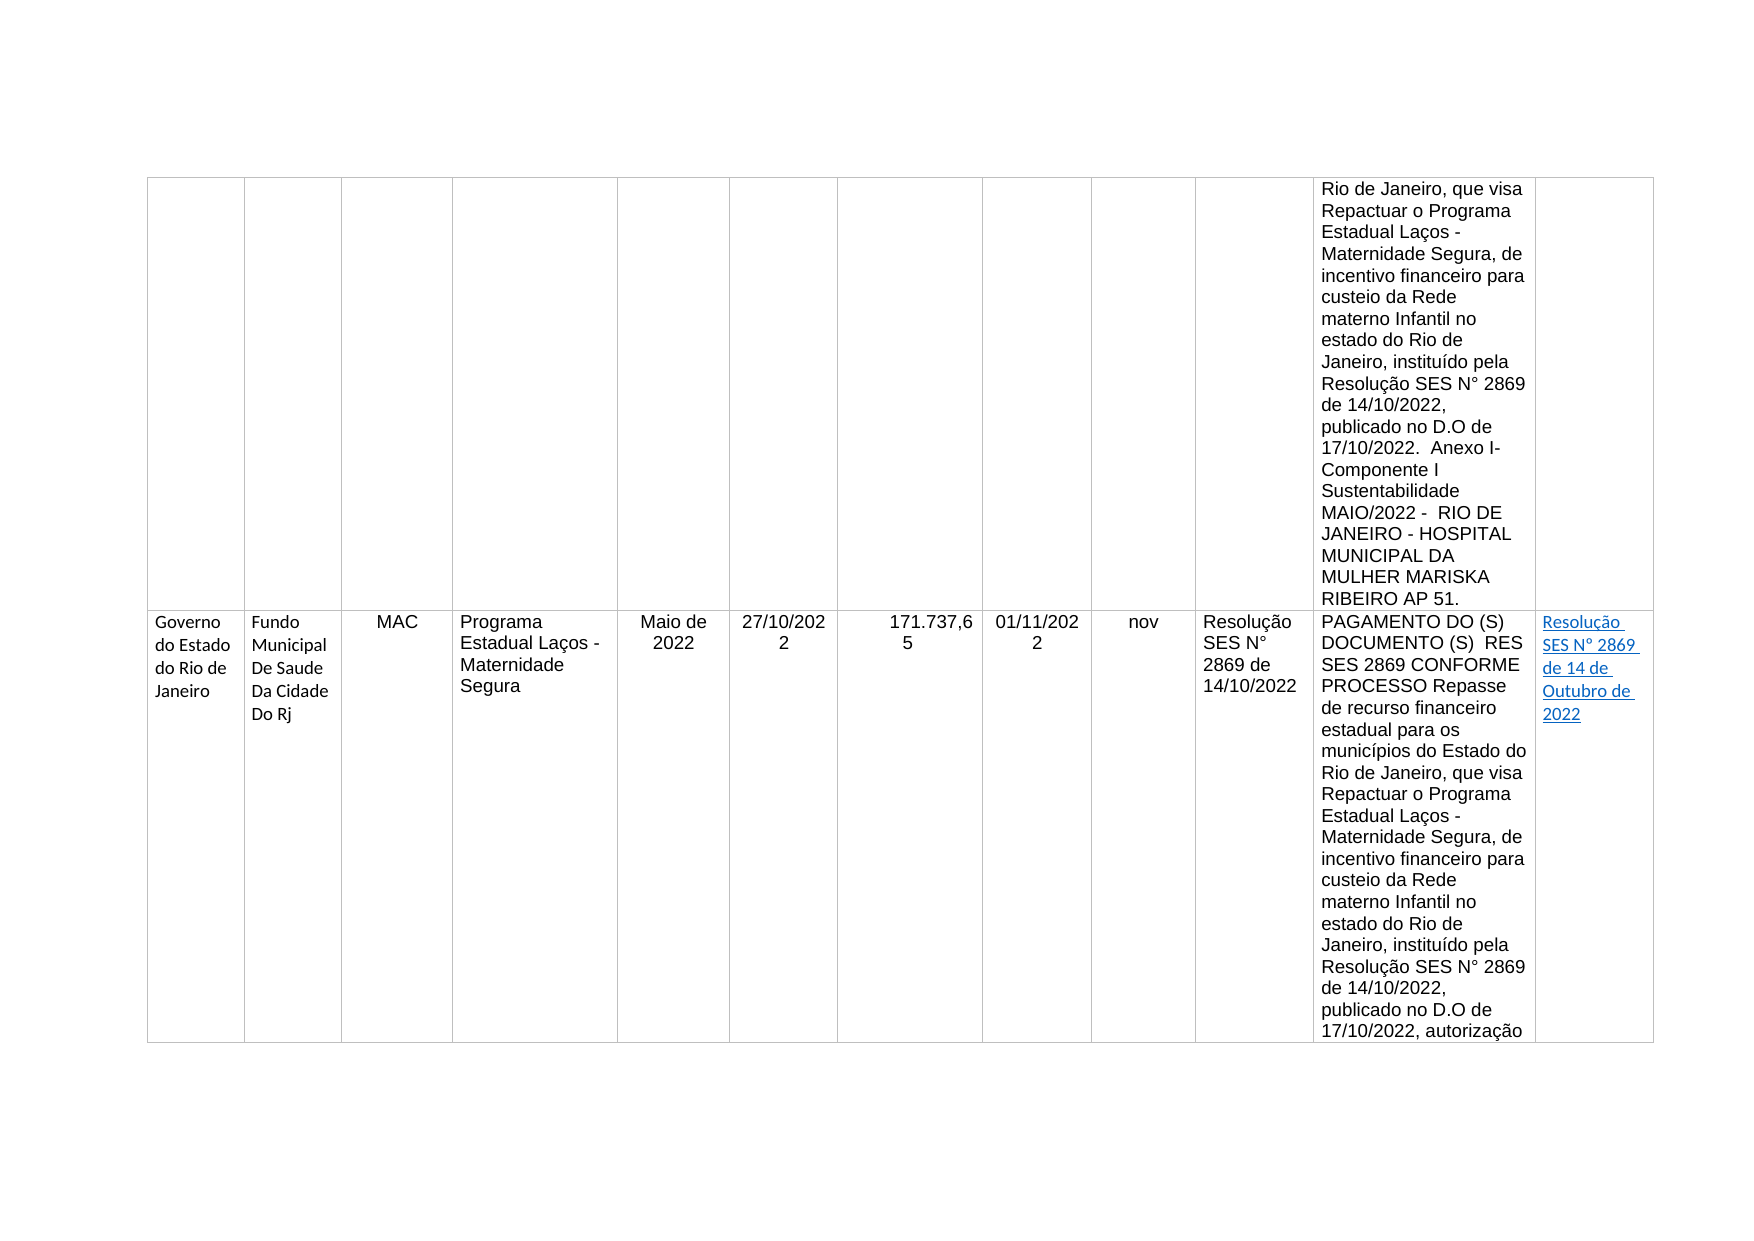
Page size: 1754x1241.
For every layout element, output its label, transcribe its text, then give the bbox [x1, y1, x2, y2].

table_cell [730, 178, 837, 609]
table_cell [245, 178, 341, 609]
table_cell [618, 178, 729, 609]
table_cell 01/11/2022 [983, 611, 1091, 1042]
table_cell 171.737,65 [838, 611, 982, 1042]
table_cell [983, 178, 1091, 609]
table_cell Fundo Municipal De Saude Da Cidade Do Rj [245, 611, 341, 1042]
table_cell PAGAMENTO DO (S) DOCUMENTO (S) RES SES 2869 CONFORME PROCESSO Repasse de recurso financeiro estadual para os municípios do Estado do Rio de Janeiro, que visa Repactuar o Programa Estadual Laços - Maternidade Segura, de incentivo financeiro para custeio da Rede materno Infantil no estado do Rio de Janeiro, instituído pela Resolução SES N° 2869 de 14/10/2022, publicado no D.O de 17/10/2022, autorização [1314, 611, 1535, 1042]
table_cell [148, 178, 244, 609]
table_cell Rio de Janeiro, que visa Repactuar o Programa Estadual Laços - Maternidade Segura, de incentivo financeiro para custeio da Rede materno Infantil no estado do Rio de Janeiro, instituído pela Resolução SES N° 2869 de 14/10/2022, publicado no D.O de 17/10/2022. Anexo I- Componente I Sustentabilidade MAIO/2022 - RIO DE JANEIRO - HOSPITAL MUNICIPAL DA MULHER MARISKA RIBEIRO AP 51. [1314, 178, 1535, 609]
table_cell Maio de 2022 [618, 611, 729, 1042]
table_cell [1536, 178, 1653, 609]
table_cell Programa Estadual Laços - Maternidade Segura [453, 611, 617, 1042]
table_cell [1196, 178, 1313, 609]
table_cell Governo do Estado do Rio de Janeiro [148, 611, 244, 1042]
table_cell Resolução SES Nº 2869 de 14 de Outubro de 2022 [1536, 611, 1653, 1042]
table_cell [453, 178, 617, 609]
table_cell [1092, 178, 1195, 609]
table_cell [838, 178, 982, 609]
table_cell 27/10/2022 [730, 611, 837, 1042]
table_cell Resolução SES N° 2869 de 14/10/2022 [1196, 611, 1313, 1042]
table_cell [342, 178, 452, 609]
table_cell MAC [342, 611, 452, 1042]
table_cell nov [1092, 611, 1195, 1042]
